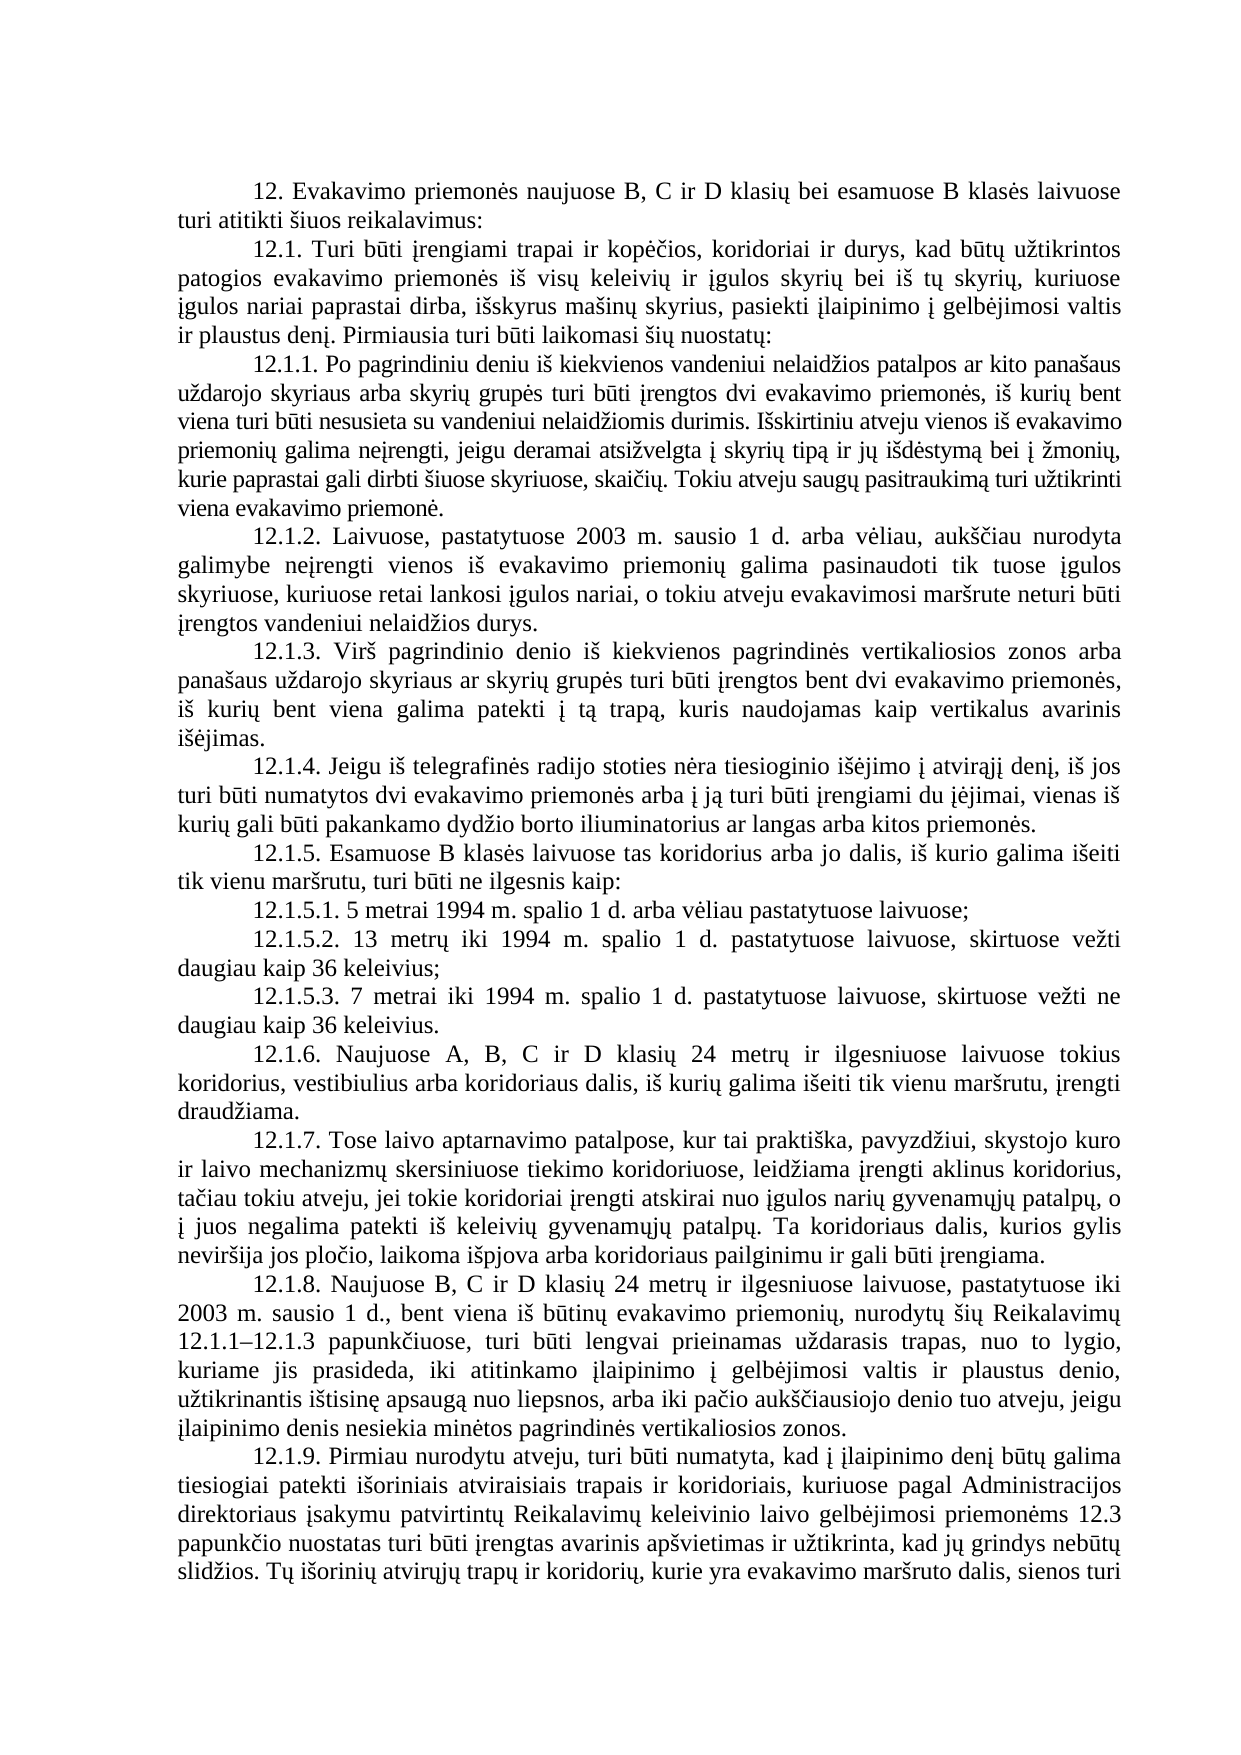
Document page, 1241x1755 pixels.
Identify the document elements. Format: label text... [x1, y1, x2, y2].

text 12.1.8. Naujuose B, C ir D klasių 24 metrų ir ilgesniuose laivuose, pastatytuose iki 2003 m. sausio 1 d., bent viena iš būtinų evakavimo priemonių, nurodytų šių Reikalavimų 12.1.1–12.1.3 papunkčiuose, turi būti lengvai prieinamas uždarasis trapas, nuo to lygio, kuriame jis prasideda, iki atitinkamo įlaipinimo į gelbėjimosi valtis ir plaustus denio, užtikrinantis ištisinę apsaugą nuo liepsnos, arba iki pačio aukščiausiojo denio tuo atveju, jeigu įlaipinimo denis nesiekia minėtos pagrindinės vertikaliosios zonos. [177, 1269, 1122, 1441]
text 12.1.5.3. 7 metrai iki 1994 m. spalio 1 d. pastatytuose laivuose, skirtuose vežti ne daugiau kaip 36 keleivius. [177, 981, 1122, 1039]
text 12.1. Turi būti įrengiami trapai ir kopėčios, koridoriai ir durys, kad būtų užtikrintos patogios evakavimo priemonės iš visų keleivių ir įgulos skyrių bei iš tų skyrių, kuriuose įgulos nariai paprastai dirba, išskyrus mašinų skyrius, pasiekti įlaipinimo į gelbėjimosi valtis ir plaustus denį. Pirmiausia turi būti laikomasi šių nuostatų: [177, 234, 1122, 349]
text 12.1.5.2. 13 metrų iki 1994 m. spalio 1 d. pastatytuose laivuose, skirtuose vežti daugiau kaip 36 keleivius; [177, 924, 1122, 981]
text 12.1.6. Naujuose A, B, C ir D klasių 24 metrų ir ilgesniuose laivuose tokius koridorius, vestibiulius arba koridoriaus dalis, iš kurių galima išeiti tik vienu maršrutu, įrengti draudžiama. [177, 1039, 1122, 1125]
text 12.1.2. Laivuose, pastatytuose 2003 m. sausio 1 d. arba vėliau, aukščiau nurodyta galimybe neįrengti vienos iš evakavimo priemonių galima pasinaudoti tik tuose įgulos skyriuose, kuriuose retai lankosi įgulos nariai, o tokiu atveju evakavimosi maršrute neturi būti įrengtos vandeniui nelaidžios durys. [177, 521, 1122, 636]
text 12.1.1. Po pagrindiniu deniu iš kiekvienos vandeniui nelaidžios patalpos ar kito panašaus uždarojo skyriaus arba skyrių grupės turi būti įrengtos dvi evakavimo priemonės, iš kurių bent viena turi būti nesusieta su vandeniui nelaidžiomis durimis. Išskirtiniu atveju vienos iš evakavimo priemonių galima neįrengti, jeigu deramai atsižvelgta į skyrių tipą ir jų išdėstymą bei į žmonių, kurie paprastai gali dirbti šiuose skyriuose, skaičių. Tokiu atveju saugų pasitraukimą turi užtikrinti viena evakavimo priemonė. [177, 349, 1122, 521]
text 12.1.4. Jeigu iš telegrafinės radijo stoties nėra tiesioginio išėjimo į atvirąjį denį, iš jos turi būti numatytos dvi evakavimo priemonės arba į ją turi būti įrengiami du įėjimai, vienas iš kurių gali būti pakankamo dydžio borto iliuminatorius ar langas arba kitos priemonės. [177, 751, 1122, 838]
text 12.1.9. Pirmiau nurodytu atveju, turi būti numatyta, kad į įlaipinimo denį būtų galima tiesiogiai patekti išoriniais atviraisiais trapais ir koridoriais, kuriuose pagal Administracijos direktoriaus įsakymu patvirtintų Reikalavimų keleivinio laivo gelbėjimosi priemonėms 12.3 papunkčio nuostatas turi būti įrengtas avarinis apšvietimas ir užtikrinta, kad jų grindys nebūtų slidžios. Tų išorinių atvirųjų trapų ir koridorių, kurie yra evakavimo maršruto dalis, sienos turi [177, 1441, 1122, 1585]
text 12.1.3. Virš pagrindinio denio iš kiekvienos pagrindinės vertikaliosios zonos arba panašaus uždarojo skyriaus ar skyrių grupės turi būti įrengtos bent dvi evakavimo priemonės, iš kurių bent viena galima patekti į tą trapą, kuris naudojamas kaip vertikalus avarinis išėjimas. [177, 636, 1122, 751]
text 12.1.7. Tose laivo aptarnavimo patalpose, kur tai praktiška, pavyzdžiui, skystojo kuro ir laivo mechanizmų skersiniuose tiekimo koridoriuose, leidžiama įrengti aklinus koridorius, tačiau tokiu atveju, jei tokie koridoriai įrengti atskirai nuo įgulos narių gyvenamųjų patalpų, o į juos negalima patekti iš keleivių gyvenamųjų patalpų. Ta koridoriaus dalis, kurios gylis neviršija jos pločio, laikoma išpjova arba koridoriaus pailginimu ir gali būti įrengiama. [177, 1125, 1122, 1269]
text 12.1.5.1. 5 metrai 1994 m. spalio 1 d. arba vėliau pastatytuose laivuose; [177, 895, 1122, 924]
text 12.1.5. Esamuose B klasės laivuose tas koridorius arba jo dalis, iš kurio galima išeiti tik vienu maršrutu, turi būti ne ilgesnis kaip: [177, 838, 1122, 895]
text 12. Evakavimo priemonės naujuose B, C ir D klasių bei esamuose B klasės laivuose turi atitikti šiuos reikalavimus: [177, 176, 1122, 234]
